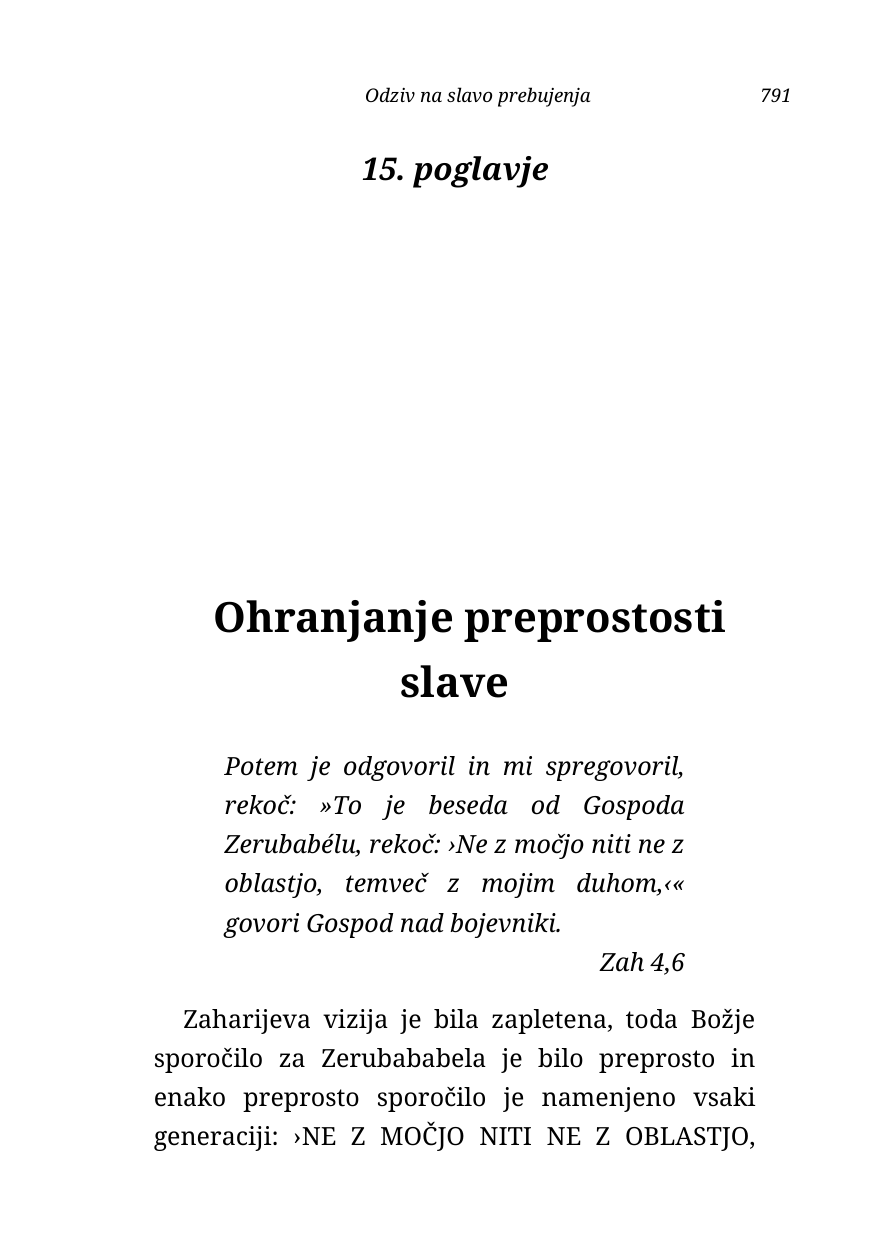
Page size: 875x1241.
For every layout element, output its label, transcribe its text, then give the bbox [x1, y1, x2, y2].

text Potem je odgovoril in mi spregovoril, rekoč: »To je beseda od Gospoda Zerubabélu, rekoč: ›Ne z močjo niti ne z oblastjo, temveč z mojim duhom,‹« govori Gospod nad bojevniki. Zah 4,6 [224, 748, 685, 978]
subtitle Ohranjanje preprostosti slave [153, 588, 756, 710]
text Zaharijeva vizija je bila zapletena, toda Božje sporočilo za Zerubababela je bilo preprosto in enako preprosto sporočilo je namenjeno vsaki generaciji: ›Ne z močjo niti ne z oblastjo, [153, 1001, 756, 1153]
subtitle 15. poglavje [153, 147, 756, 189]
